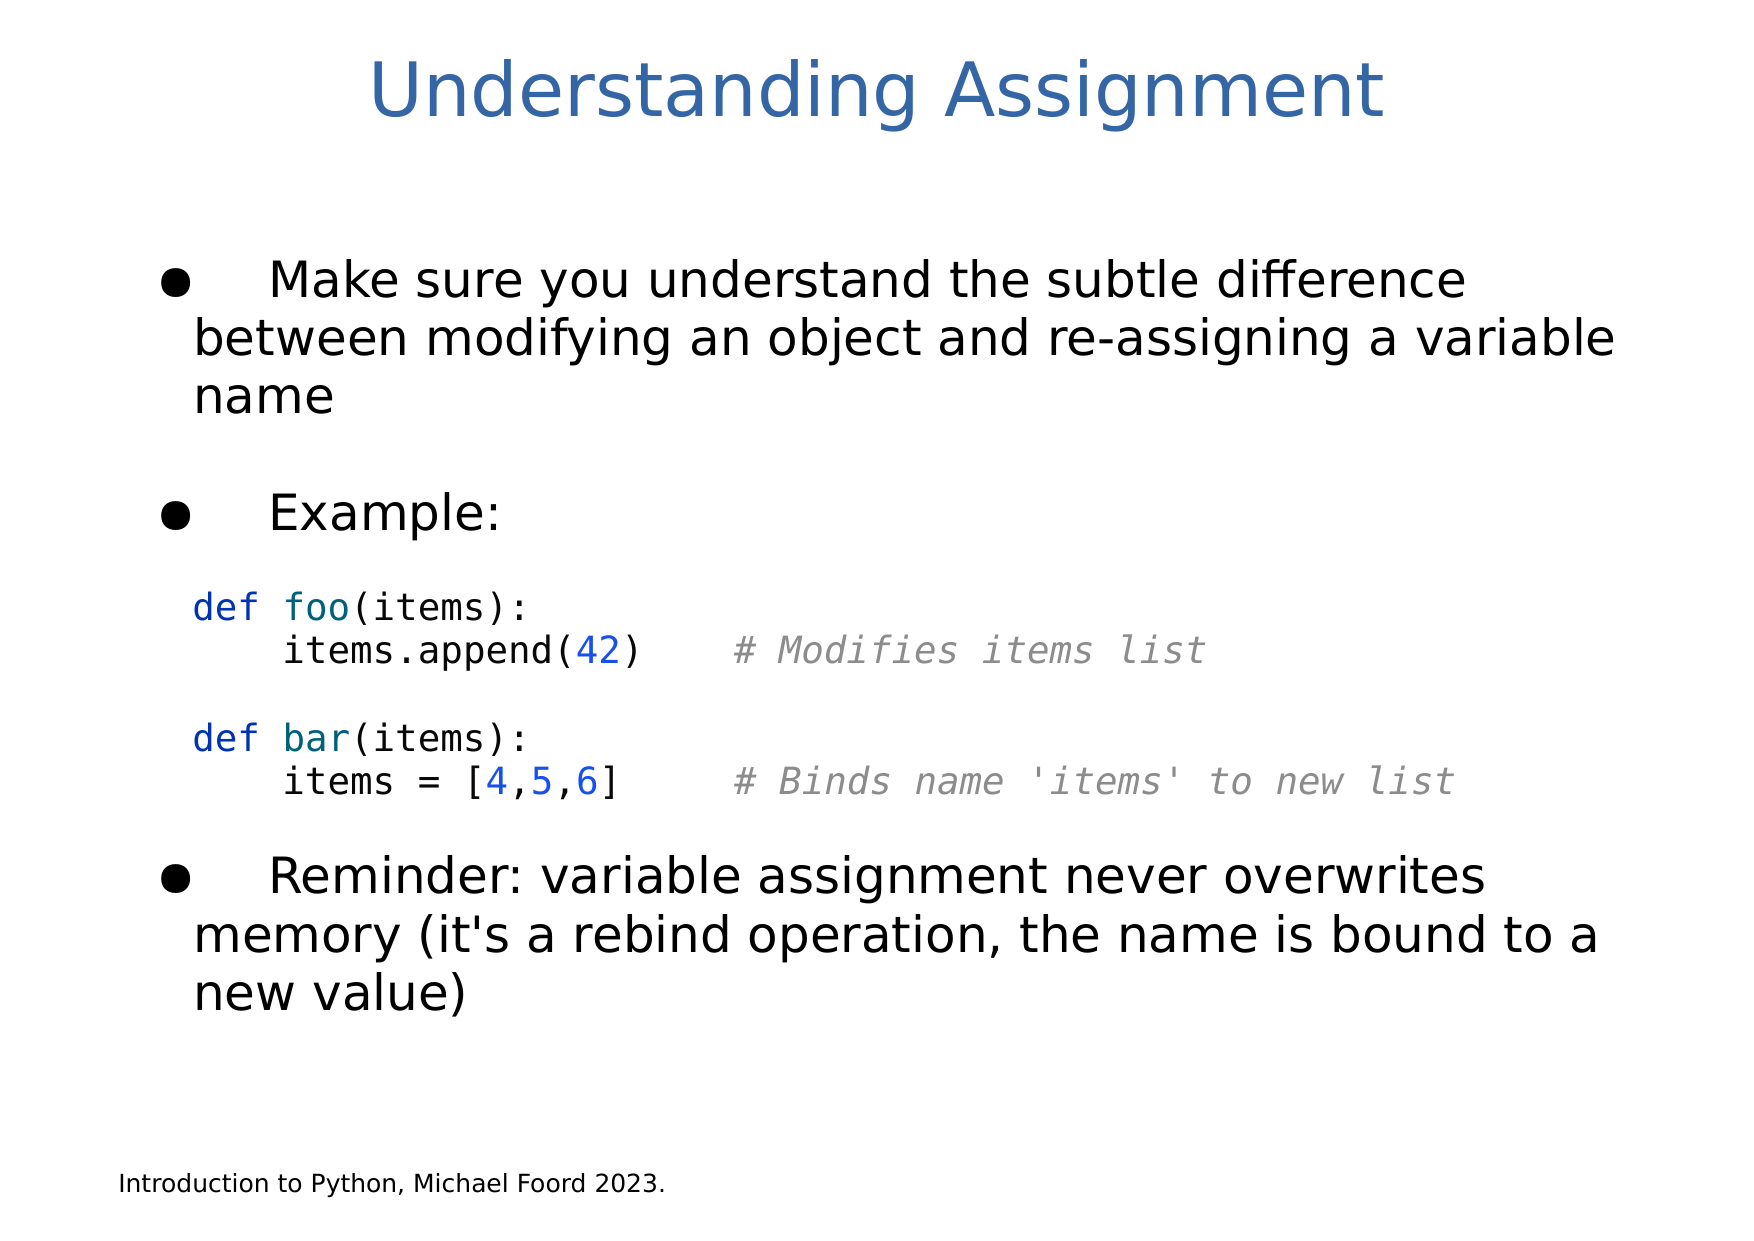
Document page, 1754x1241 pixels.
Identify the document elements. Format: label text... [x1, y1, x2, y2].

list Reminder: variable assignment never overwrites memory (it's a rebind operation, the name is bound to a new value) [156, 847, 1636, 1022]
subtitle Understanding Assignment [118, 47, 1636, 134]
list Example: [156, 483, 1636, 542]
text def foo(items): items.append(42) # Modifies items list def bar(items): items = [4,5,6] # Binds name 'items' to new list [192, 585, 1636, 804]
list Make sure you understand the subtle difference between modifying an object and re-assigning a variable name [156, 251, 1636, 425]
